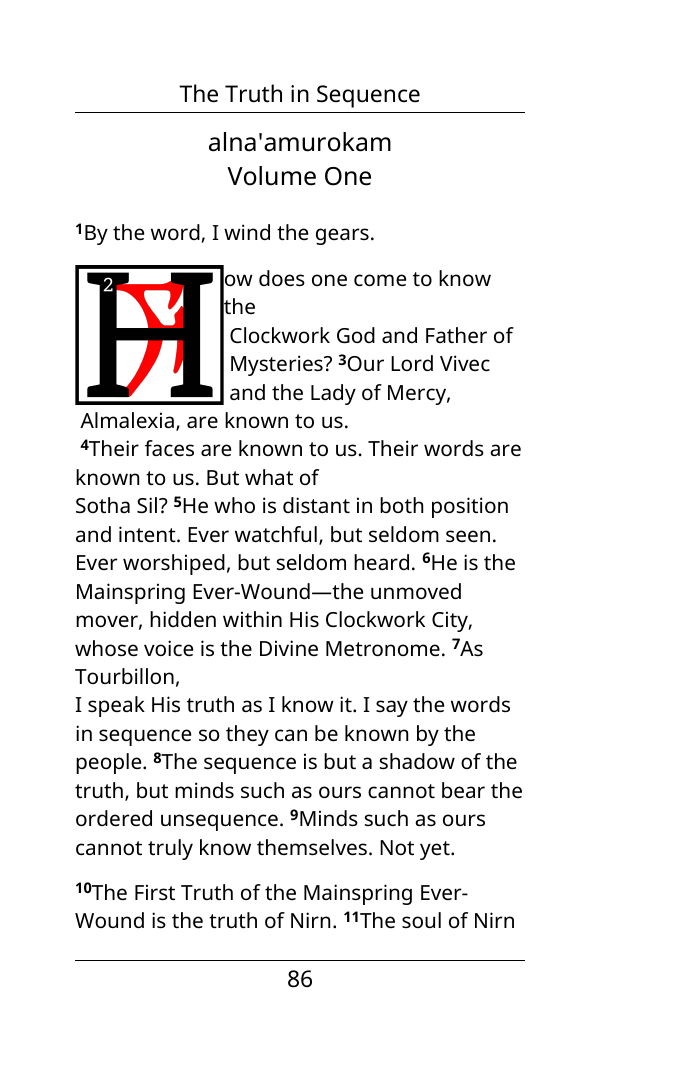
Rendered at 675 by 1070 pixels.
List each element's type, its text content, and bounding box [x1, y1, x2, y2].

text Mysteries? 3Our Lord Vivec [224, 349, 525, 378]
text 1By the word, I wind the gears. [75, 218, 525, 247]
text 4Their faces are known to us. Their words are known to us. But what of Sotha Sil? 5He who is distant in both position and intent. Ever watchful, but seldom seen. Ever worshiped, but seldom heard. 6He is the Mainspring Ever-Wound—the unmoved mover, hidden within His Clockwork City, whose voice is the Divine Metronome. 7As Tourbillon, I speak His truth as I know it. I say the words in sequence so they can be known by the people. 8The sequence is but a shadow of the truth, but minds such as ours cannot bear the ordered unsequence. 9Minds such as ours cannot truly know themselves. Not yet. [75, 434, 525, 861]
text ow does one come to know the [75, 264, 525, 321]
text Almalexia, are known to us. [75, 406, 525, 434]
text and the Lady of Mercy, [75, 378, 525, 406]
text 10The First Truth of the Mainspring Ever-Wound is the truth of Nirn. 11The soul of Nirn [75, 878, 525, 935]
text alna'amurokam [75, 125, 525, 159]
text Clockwork God and Father of [224, 321, 525, 349]
text Volume One [75, 159, 525, 193]
picture [75, 265, 224, 405]
